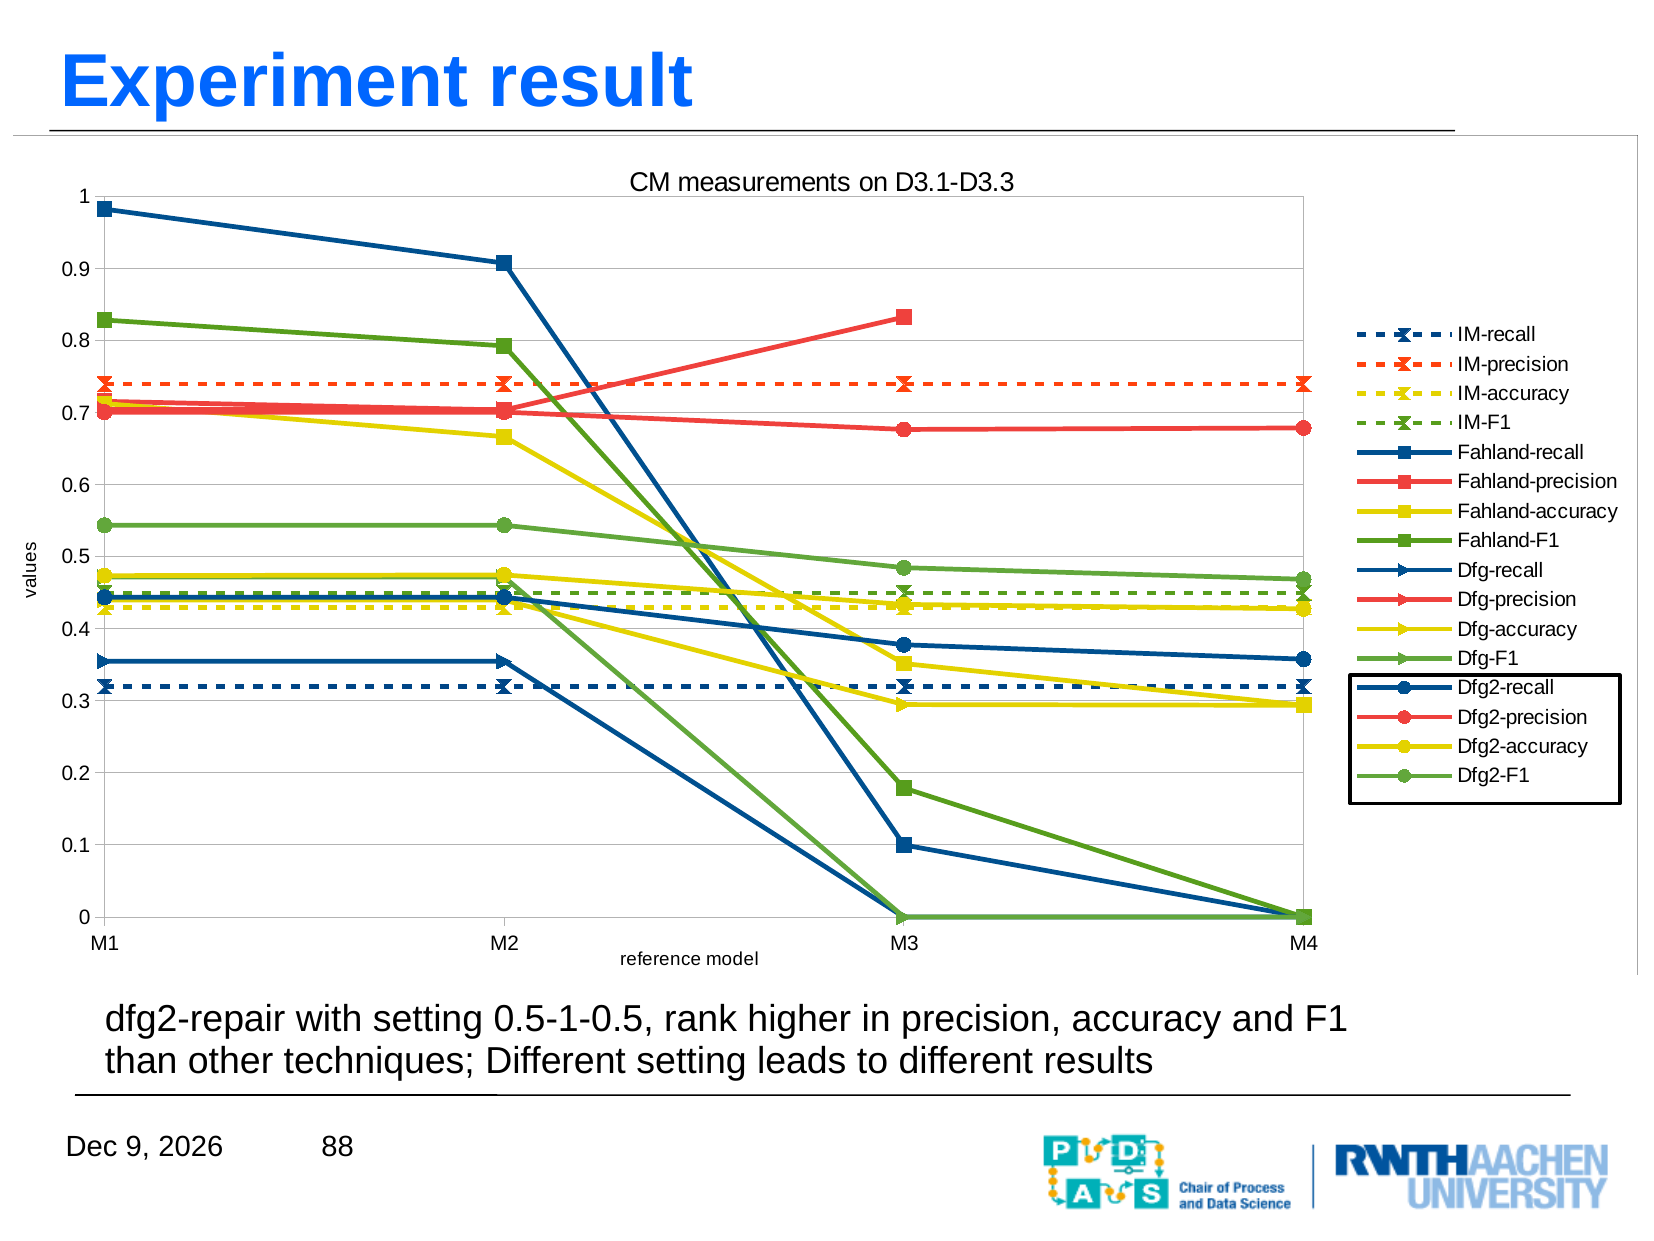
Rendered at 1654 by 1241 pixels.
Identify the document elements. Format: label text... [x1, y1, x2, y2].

picture [1005, 1090, 1647, 1241]
title Experiment result [60, 30, 1549, 131]
text_box dfg2-repair with setting 0.5-1-0.5, rank higher in precision, accuracy and F1 than other techniques; Different setting leads to different results [90, 990, 1426, 1089]
chart [13, 135, 1638, 976]
